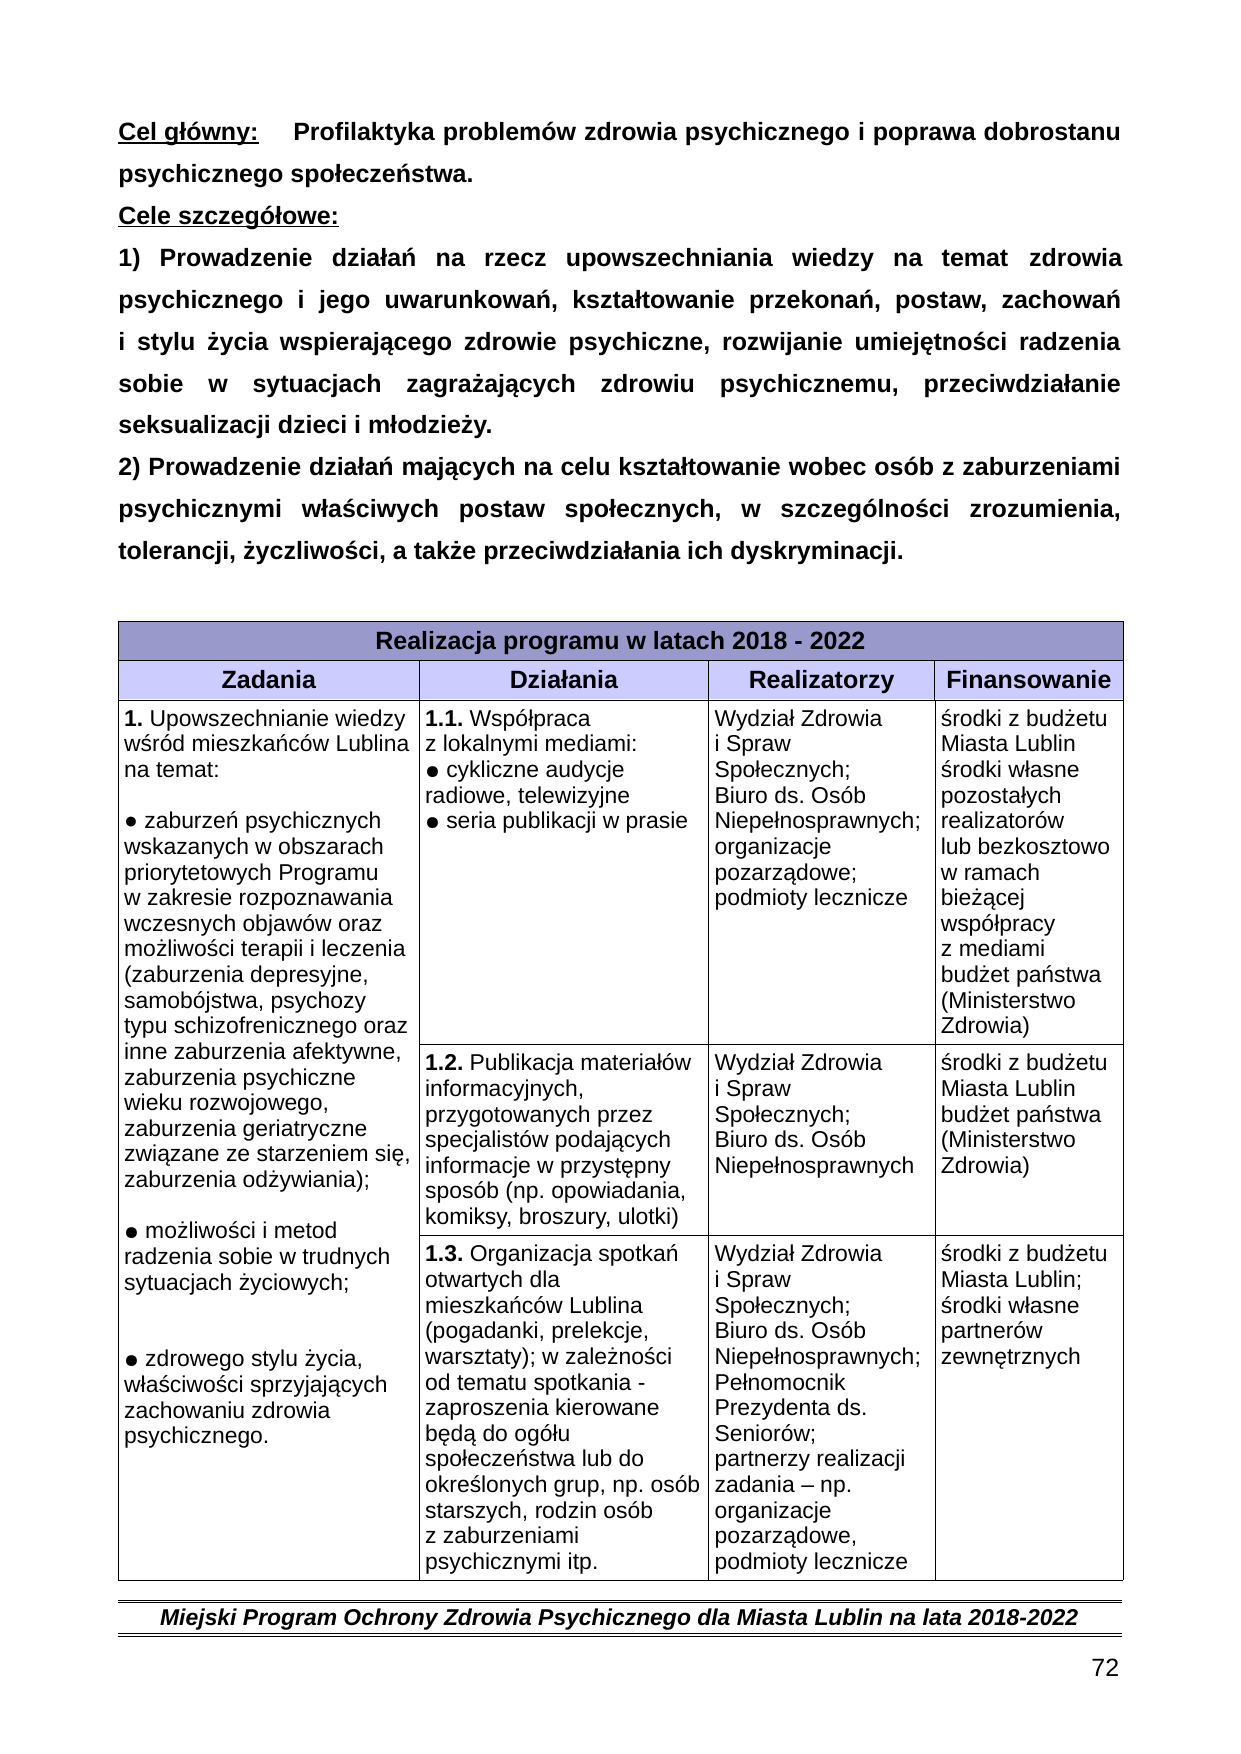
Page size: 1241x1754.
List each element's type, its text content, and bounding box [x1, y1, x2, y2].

text 1) Prowadzenie działań na rzecz upowszechniania wiedzy na temat zdrowia psychicznego i jego uwarunkowań, kształtowanie przekonań, postaw, zachowań i stylu życia wspierającego zdrowie psychiczne, rozwijanie umiejętności radzenia sobie w sytuacjach zagrażających zdrowiu psychicznemu, przeciwdziałanie seksualizacji dzieci i młodzieży. [118, 244, 1122, 439]
table_cell Wydział Zdrowia i Spraw Społecznych; Biuro ds. Osób Niepełnosprawnych [709, 1045, 935, 1235]
table_header Realizacja programu w latach 2018 - 2022 [119, 622, 1123, 660]
table_cell Wydział Zdrowia i Spraw Społecznych; Biuro ds. Osób Niepełnosprawnych; Pełnomocnik Prezydenta ds. Seniorów; partnerzy realizacji zadania – np. organizacje pozarządowe, podmioty lecznicze [709, 1236, 935, 1580]
table_cell środki z budżetu Miasta Lublin budżet państwa (Ministerstwo Zdrowia) [936, 1045, 1123, 1235]
table_header Wydział Zdrowia i Spraw Społecznych; Biuro ds. Osób Niepełnosprawnych; organizacje pozarządowe; podmioty lecznicze [709, 701, 935, 1044]
table_header środki z budżetu Miasta Lublin środki własne pozostałych realizatorów lub bezkosztowo w ramach bieżącej współpracy z mediami budżet państwa (Ministerstwo Zdrowia) [936, 701, 1123, 1044]
text Cele szczegółowe: [118, 202, 1122, 230]
table_cell Zadania [119, 661, 419, 699]
text 2) Prowadzenie działań mających na celu kształtowanie wobec osób z zaburzeniami psychicznymi właściwych postaw społecznych, w szczególności zrozumienia, tolerancji, życzliwości, a także przeciwdziałania ich dyskryminacji. [118, 453, 1122, 565]
table_cell 1.2. Publikacja materiałów informacyjnych, przygotowanych przez specjalistów podających informacje w przystępny sposób (np. opowiadania, komiksy, broszury, ulotki) [420, 1045, 708, 1235]
table_header 1.1. Współpraca z lokalnymi mediami: cykliczne audycje radiowe, telewizyjne seria publikacji w prasie [420, 701, 708, 1044]
table_cell Działania [420, 661, 708, 699]
text Cel główny: Profilaktyka problemów zdrowia psychicznego i poprawa dobrostanu psychicznego społeczeństwa. [118, 118, 1122, 188]
table_cell Finansowanie [935, 661, 1123, 699]
table_cell środki z budżetu Miasta Lublin; środki własne partnerów zewnętrznych [936, 1236, 1123, 1580]
table_cell Realizatorzy [709, 661, 934, 699]
table_cell 1.3. Organizacja spotkań otwartych dla mieszkańców Lublina (pogadanki, prelekcje, warsztaty); w zależności od tematu spotkania - zaproszenia kierowane będą do ogółu społeczeństwa lub do określonych grup, np. osób starszych, rodzin osób z zaburzeniami psychicznymi itp. [420, 1236, 708, 1580]
table_cell 1. Upowszechnianie wiedzy wśród mieszkańców Lublina na temat: ● zaburzeń psychicznych wskazanych w obszarach priorytetowych Programu w zakresie rozpoznawania wczesnych objawów oraz możliwości terapii i leczenia (zaburzenia depresyjne, samobójstwa, psychozy typu schizofrenicznego oraz inne zaburzenia afektywne, zaburzenia psychiczne wieku rozwojowego, zaburzenia geriatryczne związane ze starzeniem się, zaburzenia odżywiania); możliwości i metod radzenia sobie w trudnych sytuacjach życiowych; zdrowego stylu życia, właściwości sprzyjających zachowaniu zdrowia psychicznego. [119, 701, 419, 1580]
